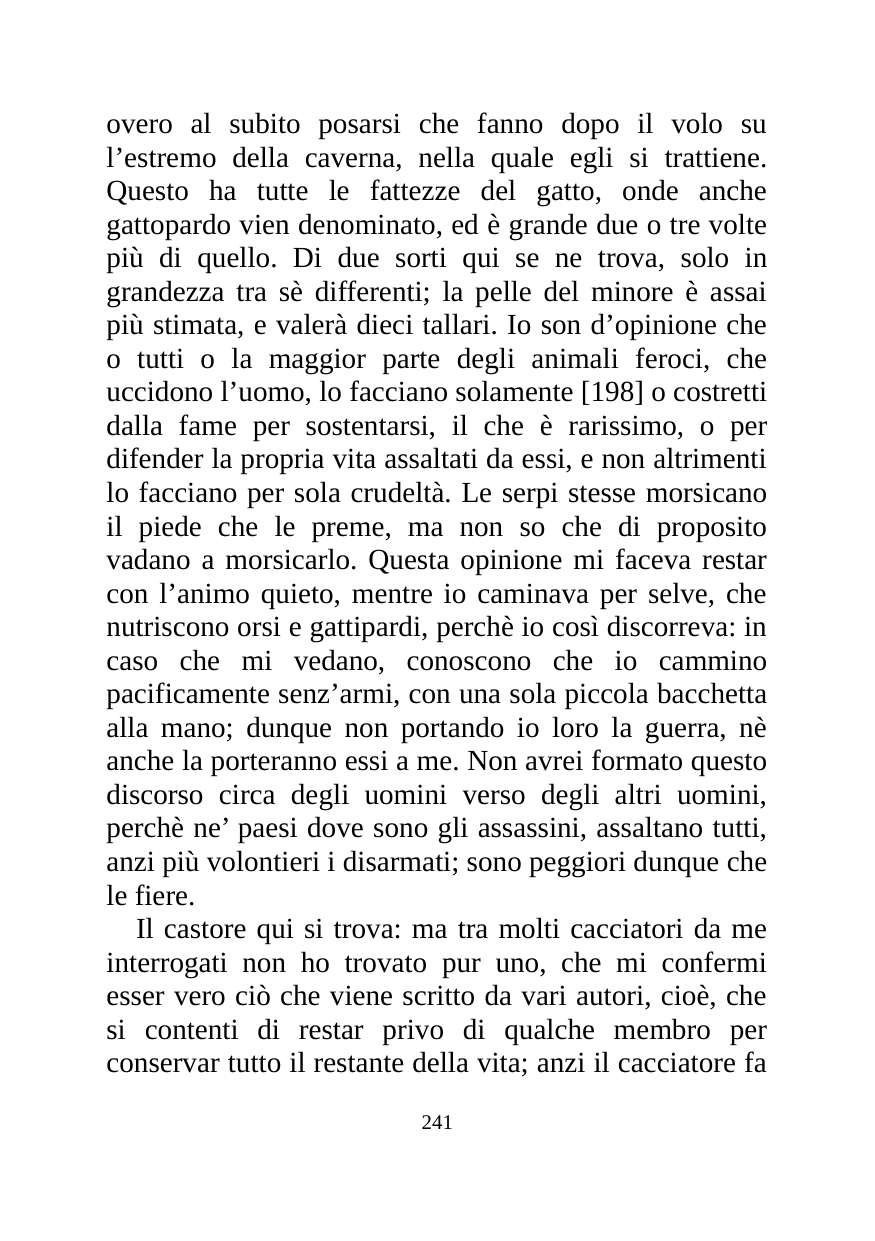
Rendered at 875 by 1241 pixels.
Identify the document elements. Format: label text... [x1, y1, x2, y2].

text overo al subito posarsi che fanno dopo il volo su l’estremo della caverna, nella quale egli si trattiene. Questo ha tutte le fattezze del gatto, onde anche gattopardo vien denominato, ed è grande due o tre volte più di quello. Di due sorti qui se ne trova, solo in grandezza tra sè differenti; la pelle del minore è assai più stimata, e valerà dieci tallari. Io son d’opinione che o tutti o la maggior parte degli animali feroci, che uccidono l’uomo, lo facciano solamente [198] o costretti dalla fame per sostentarsi, il che è rarissimo, o per difender la propria vita assaltati da essi, e non altrimenti lo facciano per sola crudeltà. Le serpi stesse morsicano il piede che le preme, ma non so che di proposito vadano a morsicarlo. Questa opinione mi faceva restar con l’animo quieto, mentre io caminava per selve, che nutriscono orsi e gattipardi, perchè io così discorreva: in caso che mi vedano, conoscono che io cammino pacificamente senz’armi, con una sola piccola bacchetta alla mano; dunque non portando io loro la guerra, nè anche la porteranno essi a me. Non avrei formato questo discorso circa degli uomini verso degli altri uomini, perchè ne’ paesi dove sono gli assassini, assaltano tutti, anzi più volontieri i disarmati; sono peggiori dunque che le fiere. [106, 106, 768, 911]
text Il castore qui si trova: ma tra molti cacciatori da me interrogati non ho trovato pur uno, che mi confermi esser vero ciò che viene scritto da vari autori, cioè, che si contenti di restar privo di qualche membro per conservar tutto il restante della vita; anzi il cacciatore fa [106, 911, 768, 1079]
